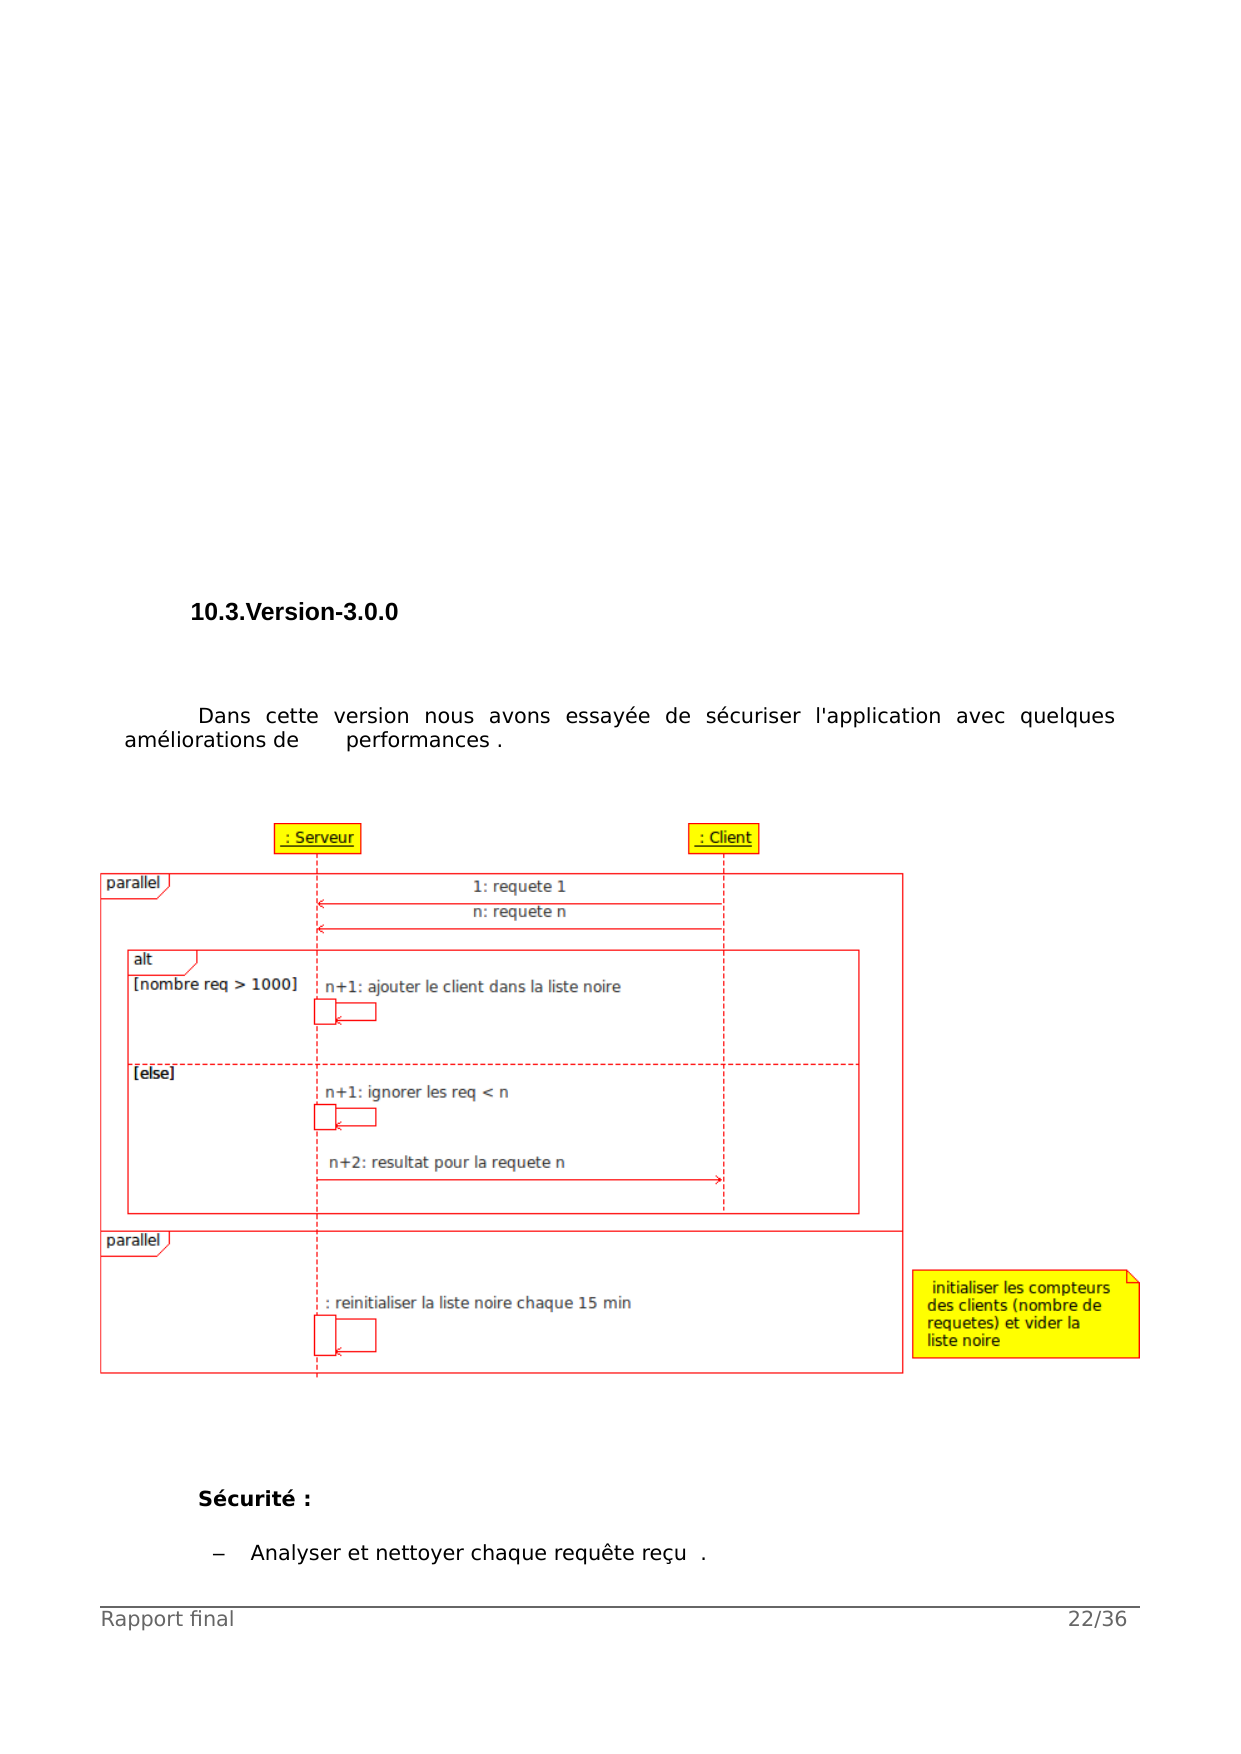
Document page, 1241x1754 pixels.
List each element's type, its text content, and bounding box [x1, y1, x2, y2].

list Analyser et nettoyer chaque requête reçu . [213, 1541, 1140, 1565]
text Sécurité : [124, 1487, 1116, 1511]
subtitle 10.3.Version-3.0.0 [100, 597, 1140, 626]
text Dans cette version nous avons essayée de sécuriser l'application avec quelques améliorations de performances . [124, 704, 1116, 752]
picture [100, 823, 1140, 1380]
